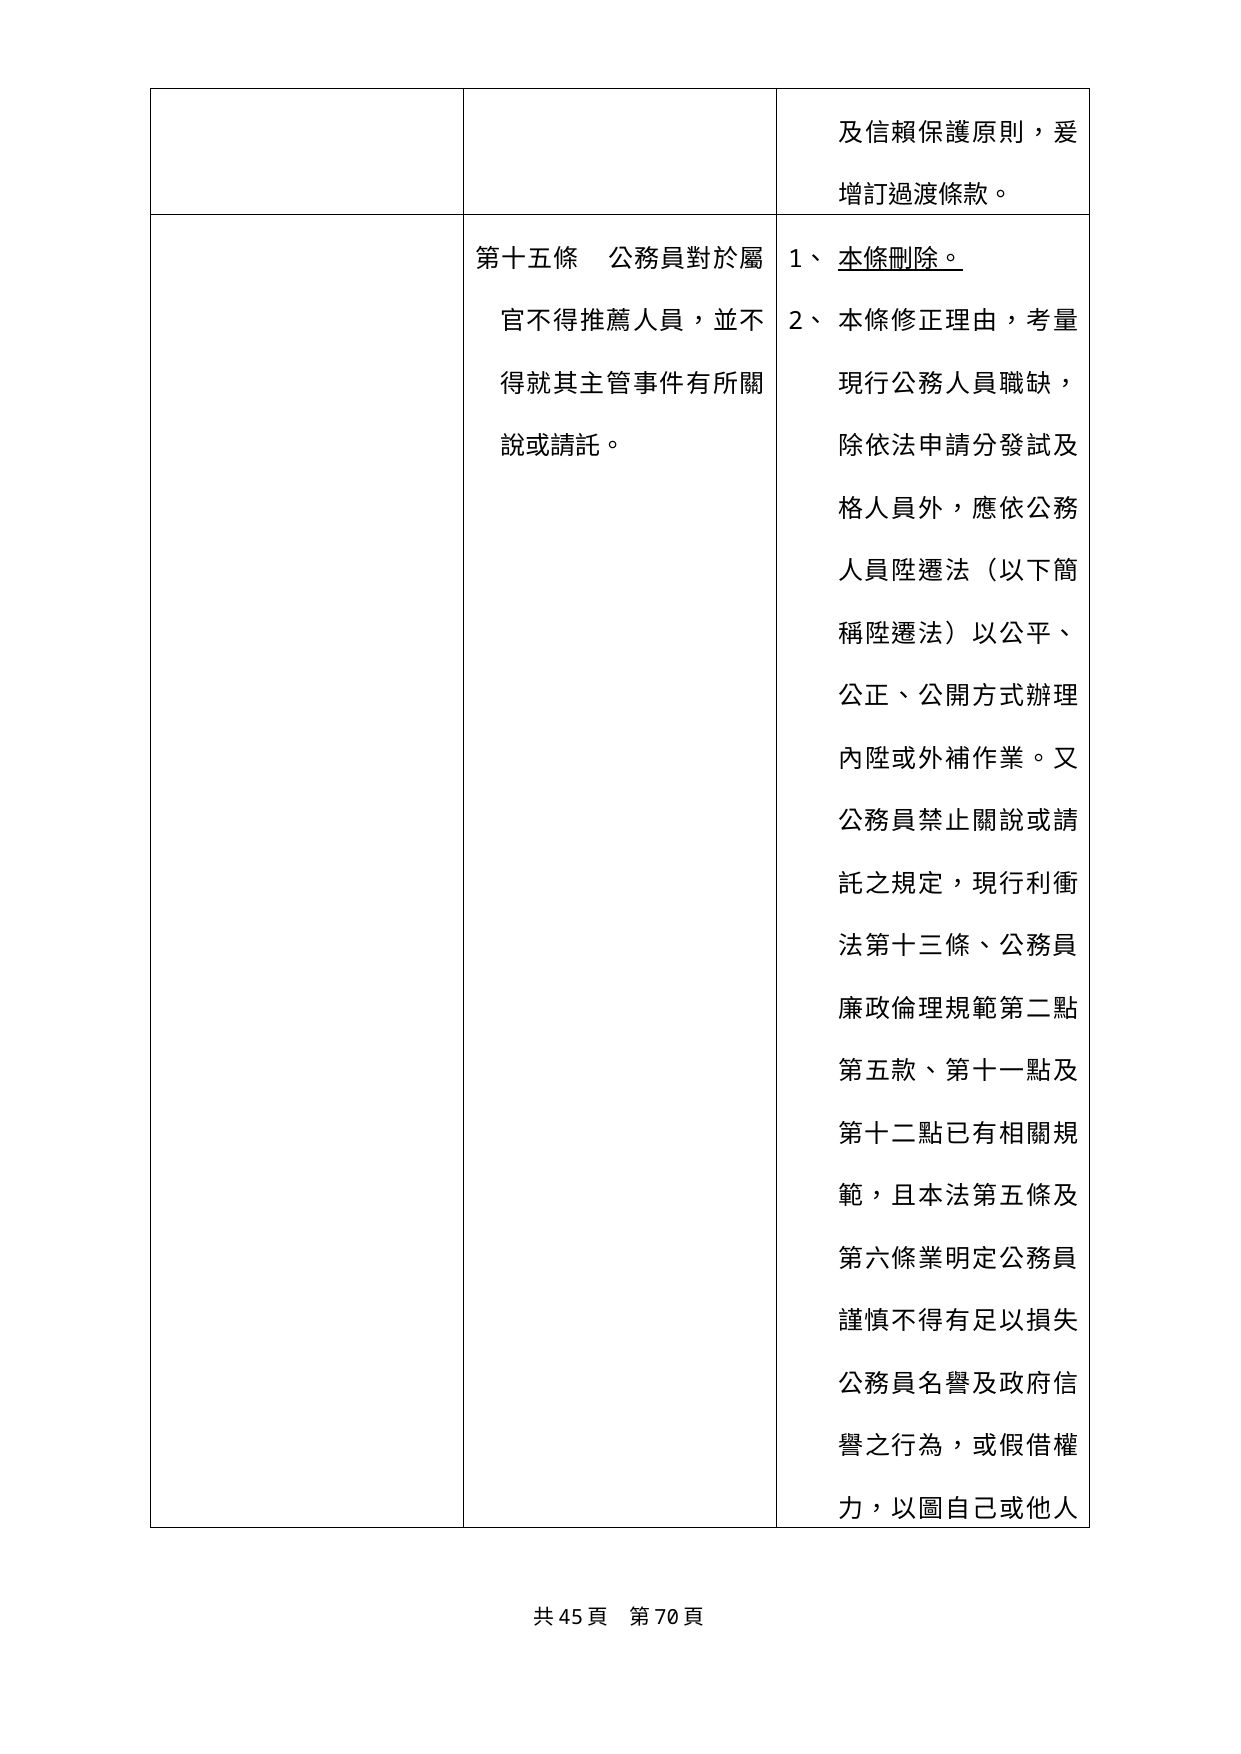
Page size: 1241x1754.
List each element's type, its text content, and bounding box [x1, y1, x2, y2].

table_cell [151, 215, 463, 1527]
table_cell 第十五條 公務員對於屬官不得推薦人員，並不得就其主管事件有所關說或請託。 [464, 215, 776, 1527]
table_cell 及信賴保護原則，爰增訂過渡條款。 [777, 89, 1089, 213]
table_cell 本條刪除。 本條修正理由，考量現行公務人員職缺，除依法申請分發試及格人員外，應依公務人員陞遷法（以下簡稱陞遷法）以公平、公正、公開方式辦理內陞或外補作業。又公務員禁止關說或請託之規定，現行利衝法第十三條、公務員廉政倫理規範第二點第五款、第十一點及第十二點已有相關規範，且本法第五條及第六條業明定公務員謹慎不得有足以損失公務員名譽及政府信譽之行為，或假借權力，以圖自己或他人 [777, 215, 1089, 1527]
table_cell [151, 89, 463, 213]
table_cell [464, 89, 776, 213]
